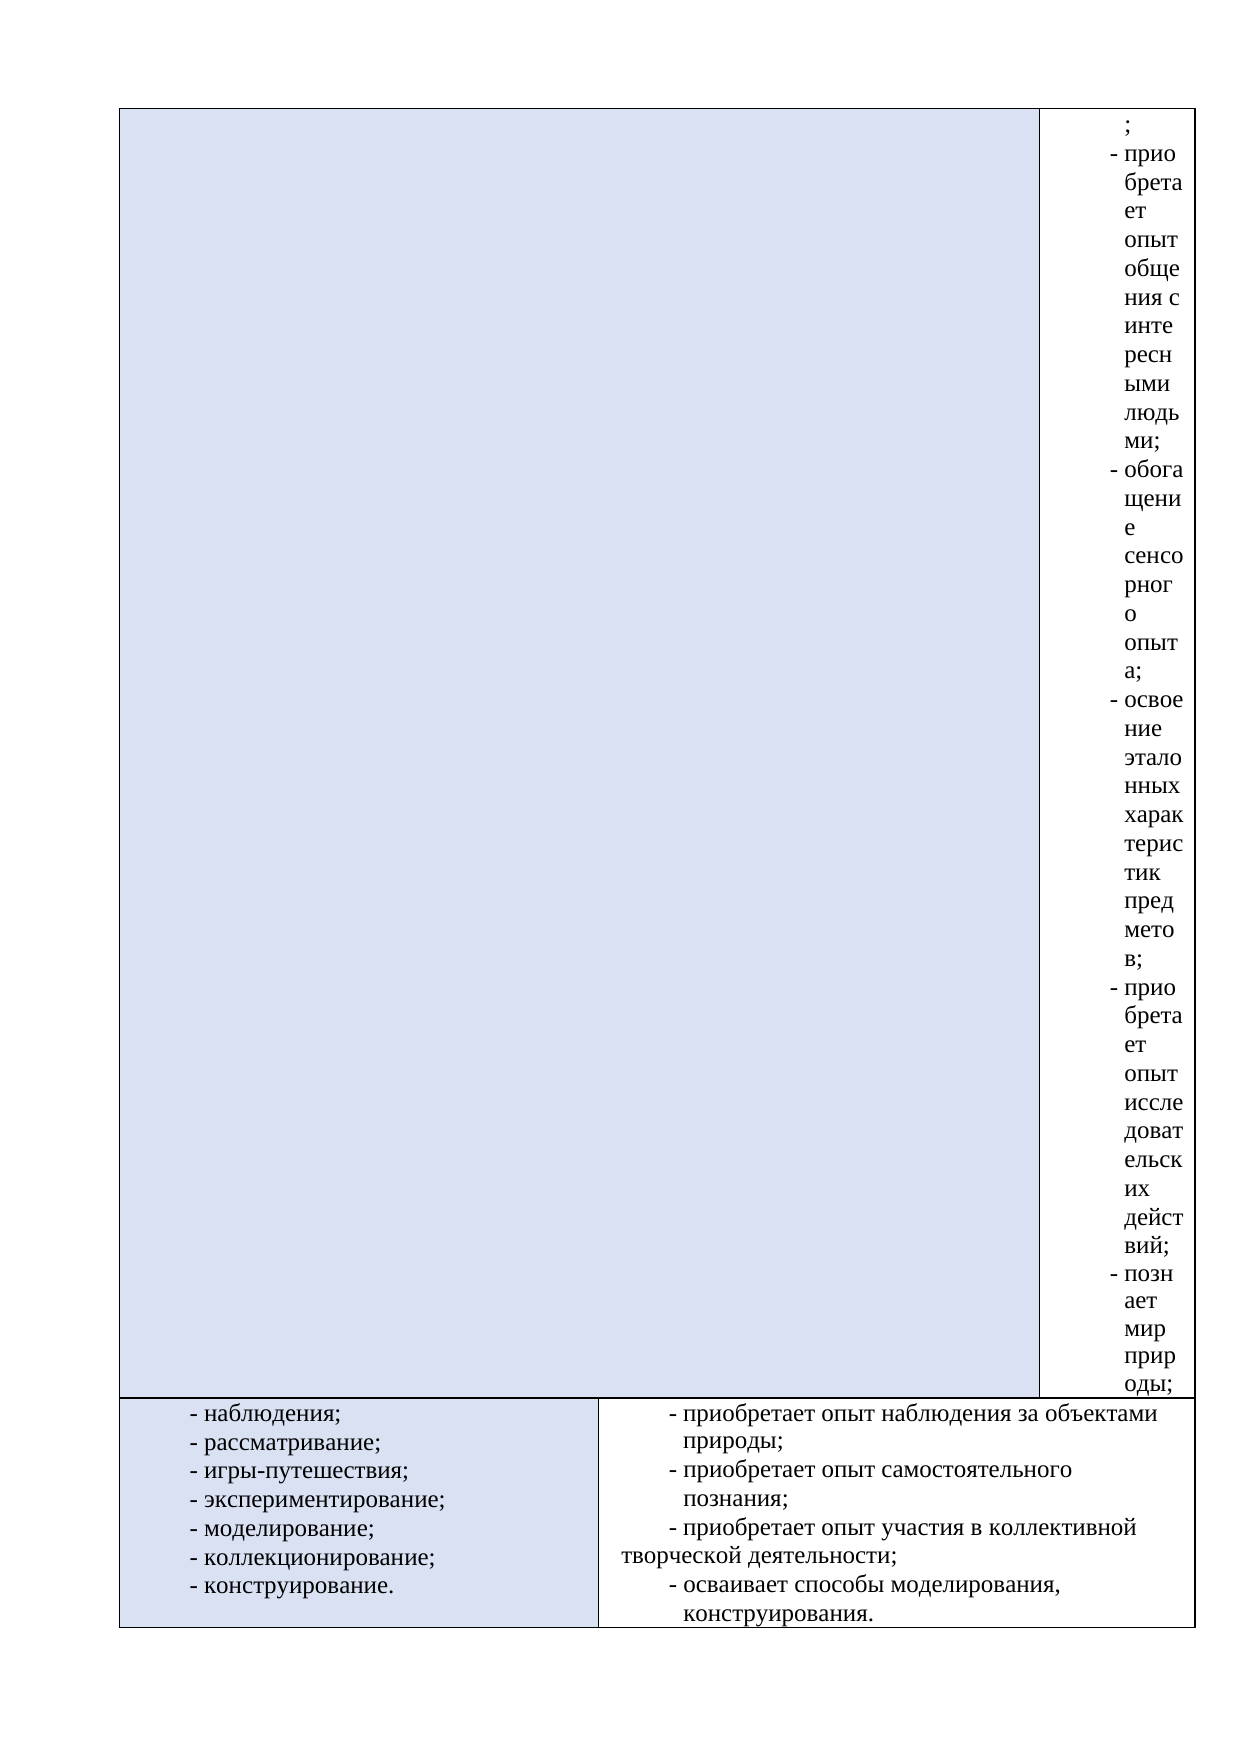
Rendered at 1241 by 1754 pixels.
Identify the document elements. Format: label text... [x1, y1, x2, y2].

table_cell [120, 109, 1039, 1397]
table_header приобретает опыт наблюдения за объектами природы; приобретает опыт самостоятельного познания; приобретает опыт участия в коллективной творческой деятельности; осваивает способы моделирования, конструирования. [599, 1399, 1194, 1627]
table_header наблюдения; рассматривание; игры-путешествия; экспериментирование; моделирование; коллекционирование; конструирование. [120, 1399, 598, 1627]
table_cell ; приобретает опыт общения с интересными людьми; обогащение сенсорного опыта; освоение эталонных характеристик предметов; приобретает опыт исследовательских действий; познает мир природы; [1040, 109, 1194, 1397]
